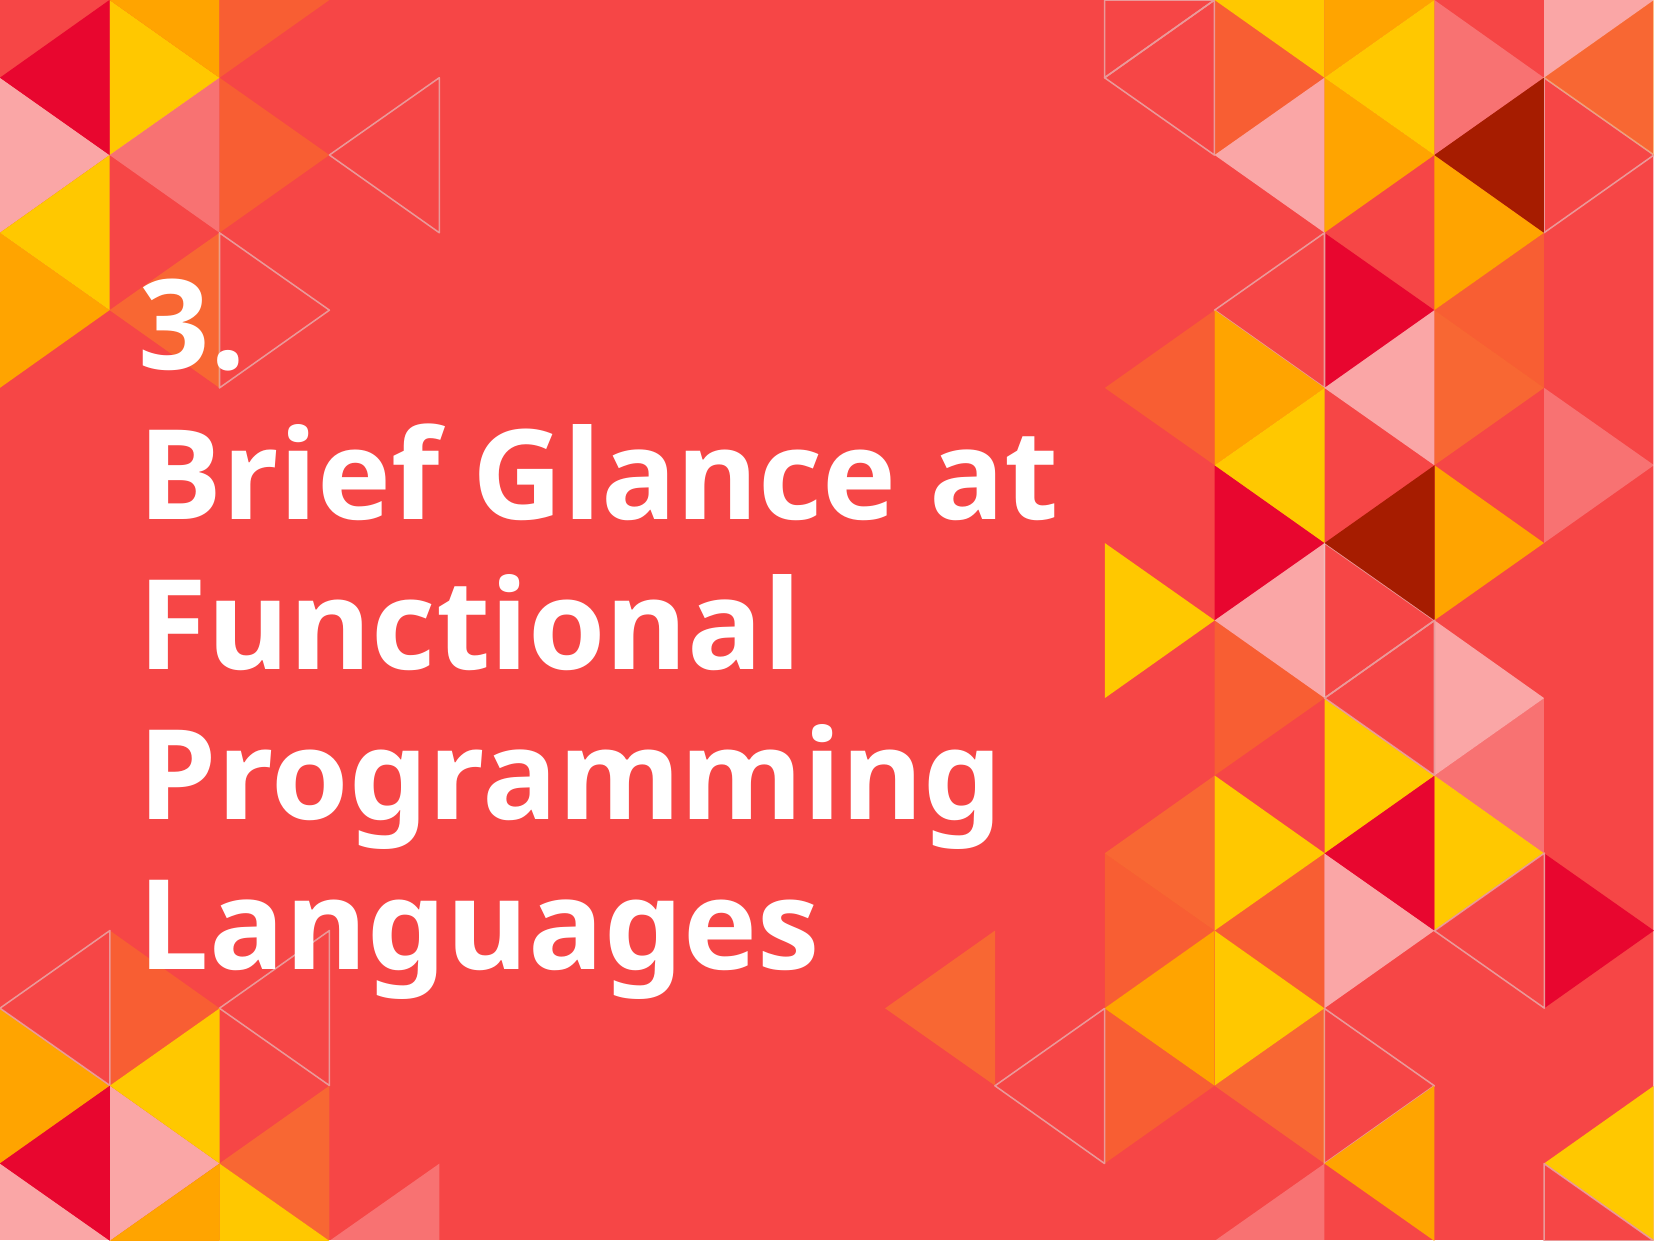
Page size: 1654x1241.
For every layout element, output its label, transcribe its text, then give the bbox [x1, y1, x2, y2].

title 3. Brief Glance at Functional Programming Languages [124, 480, 1306, 760]
